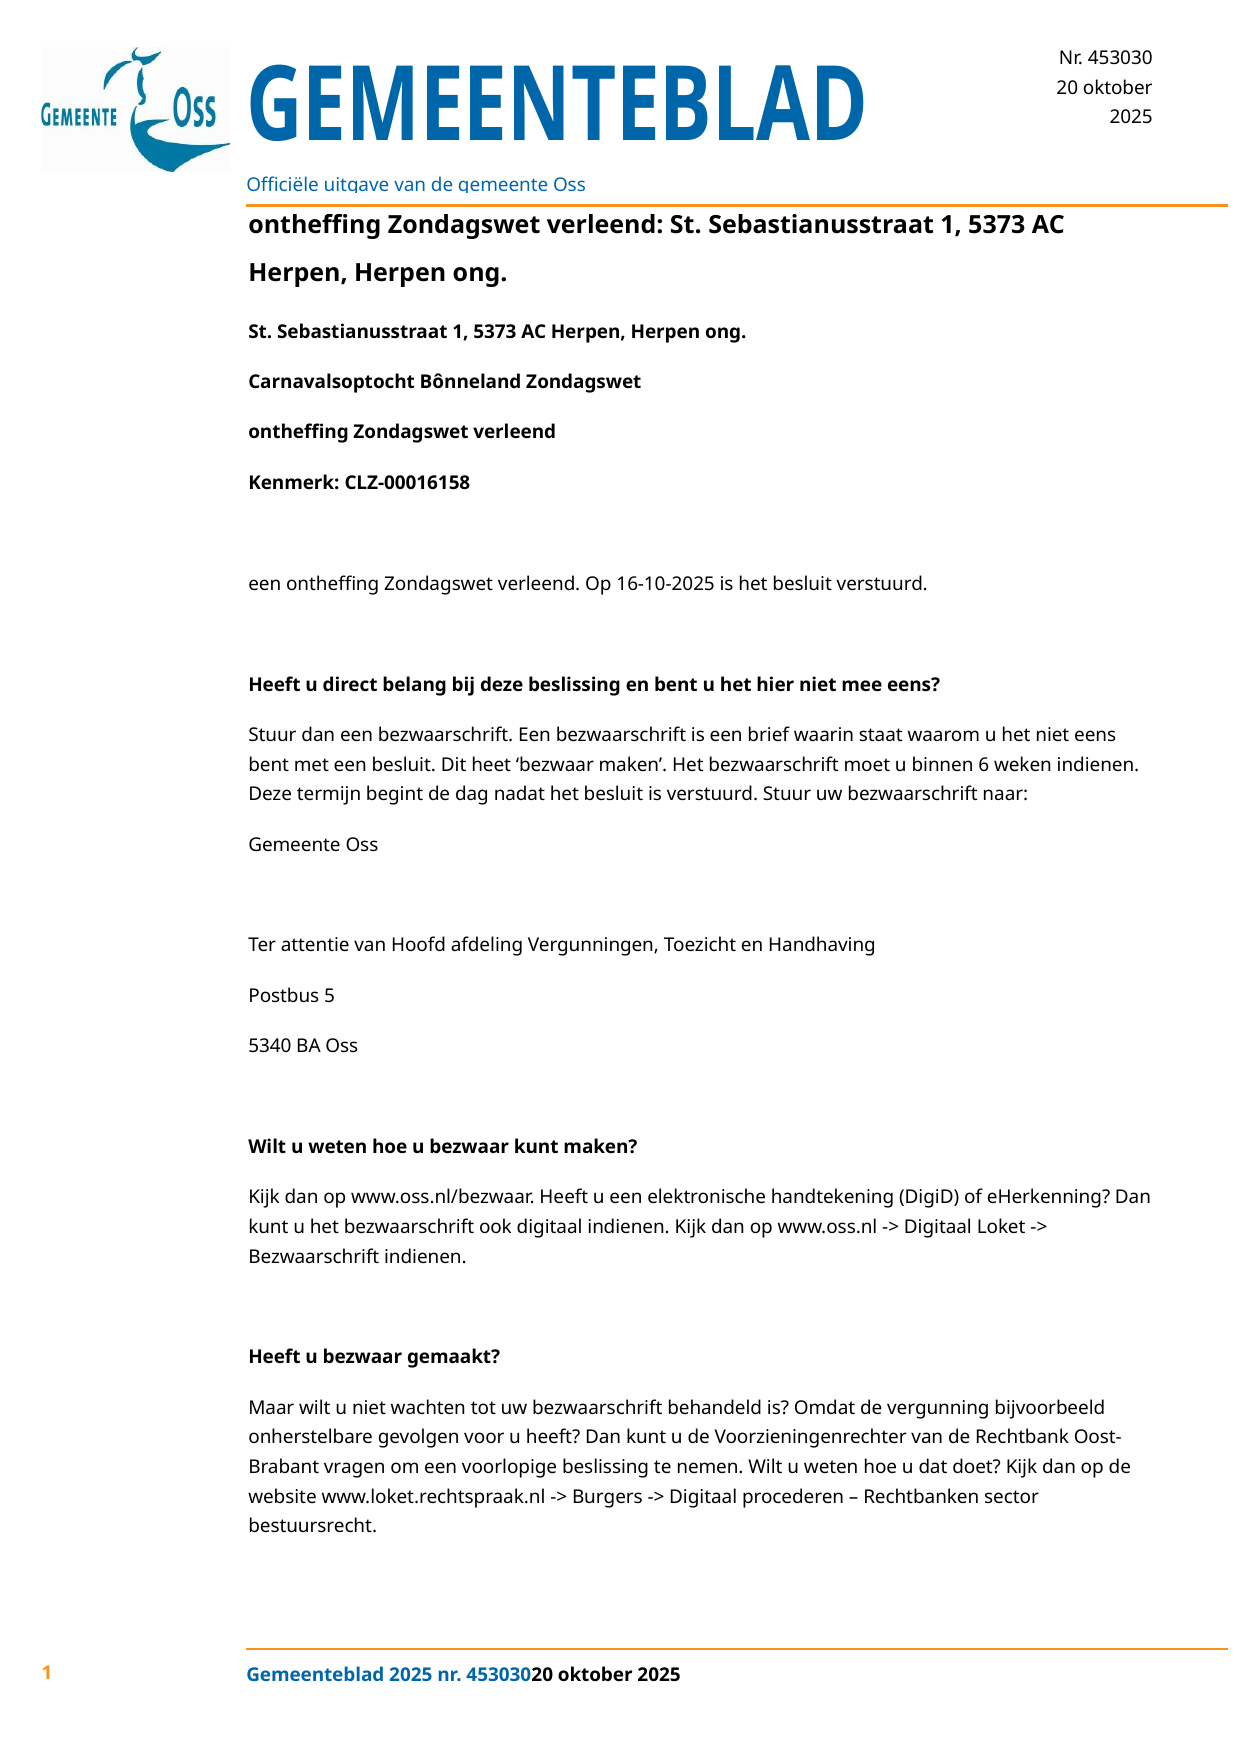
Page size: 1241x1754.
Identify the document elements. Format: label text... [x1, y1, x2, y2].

text ontheffing Zondagswet verleend [248, 419, 1152, 444]
text Kenmerk: CLZ-00016158 [248, 469, 1152, 495]
text 5340 BA Oss [248, 1032, 1152, 1058]
text Gemeente Oss [248, 831, 1152, 857]
text Heeft u direct belang bij deze beslissing en bent u het hier niet mee eens? [248, 671, 1152, 697]
text Heeft u bezwaar gemaakt? [248, 1344, 1152, 1369]
picture [41, 47, 231, 172]
text Postbus 5 [248, 982, 1152, 1008]
text Carnavalsoptocht Bônneland Zondagswet [248, 368, 1152, 394]
text Wilt u weten hoe u bezwaar kunt maken? [248, 1133, 1152, 1159]
text ontheffing Zondagswet verleend: St. Sebastianusstraat 1, 5373 AC Herpen, Herpen ong. [248, 207, 1152, 288]
text Stuur dan een bezwaarschrift. Een bezwaarschrift is een brief waarin staat waarom u het niet eens bent met een besluit. Dit heet ‘bezwaar maken’. Het bezwaarschrift moet u binnen 6 weken indienen. Deze termijn begint de dag nadat het besluit is verstuurd. Stuur uw bezwaarschrift naar: [248, 721, 1152, 806]
text Ter attentie van Hoofd afdeling Vergunningen, Toezicht en Handhaving [248, 932, 1152, 957]
text Kijk dan op www.oss.nl/bezwaar. Heeft u een elektronische handtekening (DigiD) of eHerkenning? Dan kunt u het bezwaarschrift ook digitaal indienen. Kijk dan op www.oss.nl -> Digitaal Loket -> Bezwaarschrift indienen. [248, 1184, 1152, 1269]
text St. Sebastianusstraat 1, 5373 AC Herpen, Herpen ong. [248, 318, 1152, 344]
text Maar wilt u niet wachten tot uw bezwaarschrift behandeld is? Omdat de vergunning bijvoorbeeld onherstelbare gevolgen voor u heeft? Dan kunt u de Voorzieningenrechter van de Rechtbank Oost-Brabant vragen om een voorlopige beslissing te nemen. Wilt u weten hoe u dat doet? Kijk dan op de website www.loket.rechtspraak.nl -> Burgers -> Digitaal procederen – Rechtbanken sector bestuursrecht. [248, 1394, 1152, 1538]
text een ontheffing Zondagswet verleend. Op 16-10-2025 is het besluit verstuurd. [248, 570, 1152, 596]
